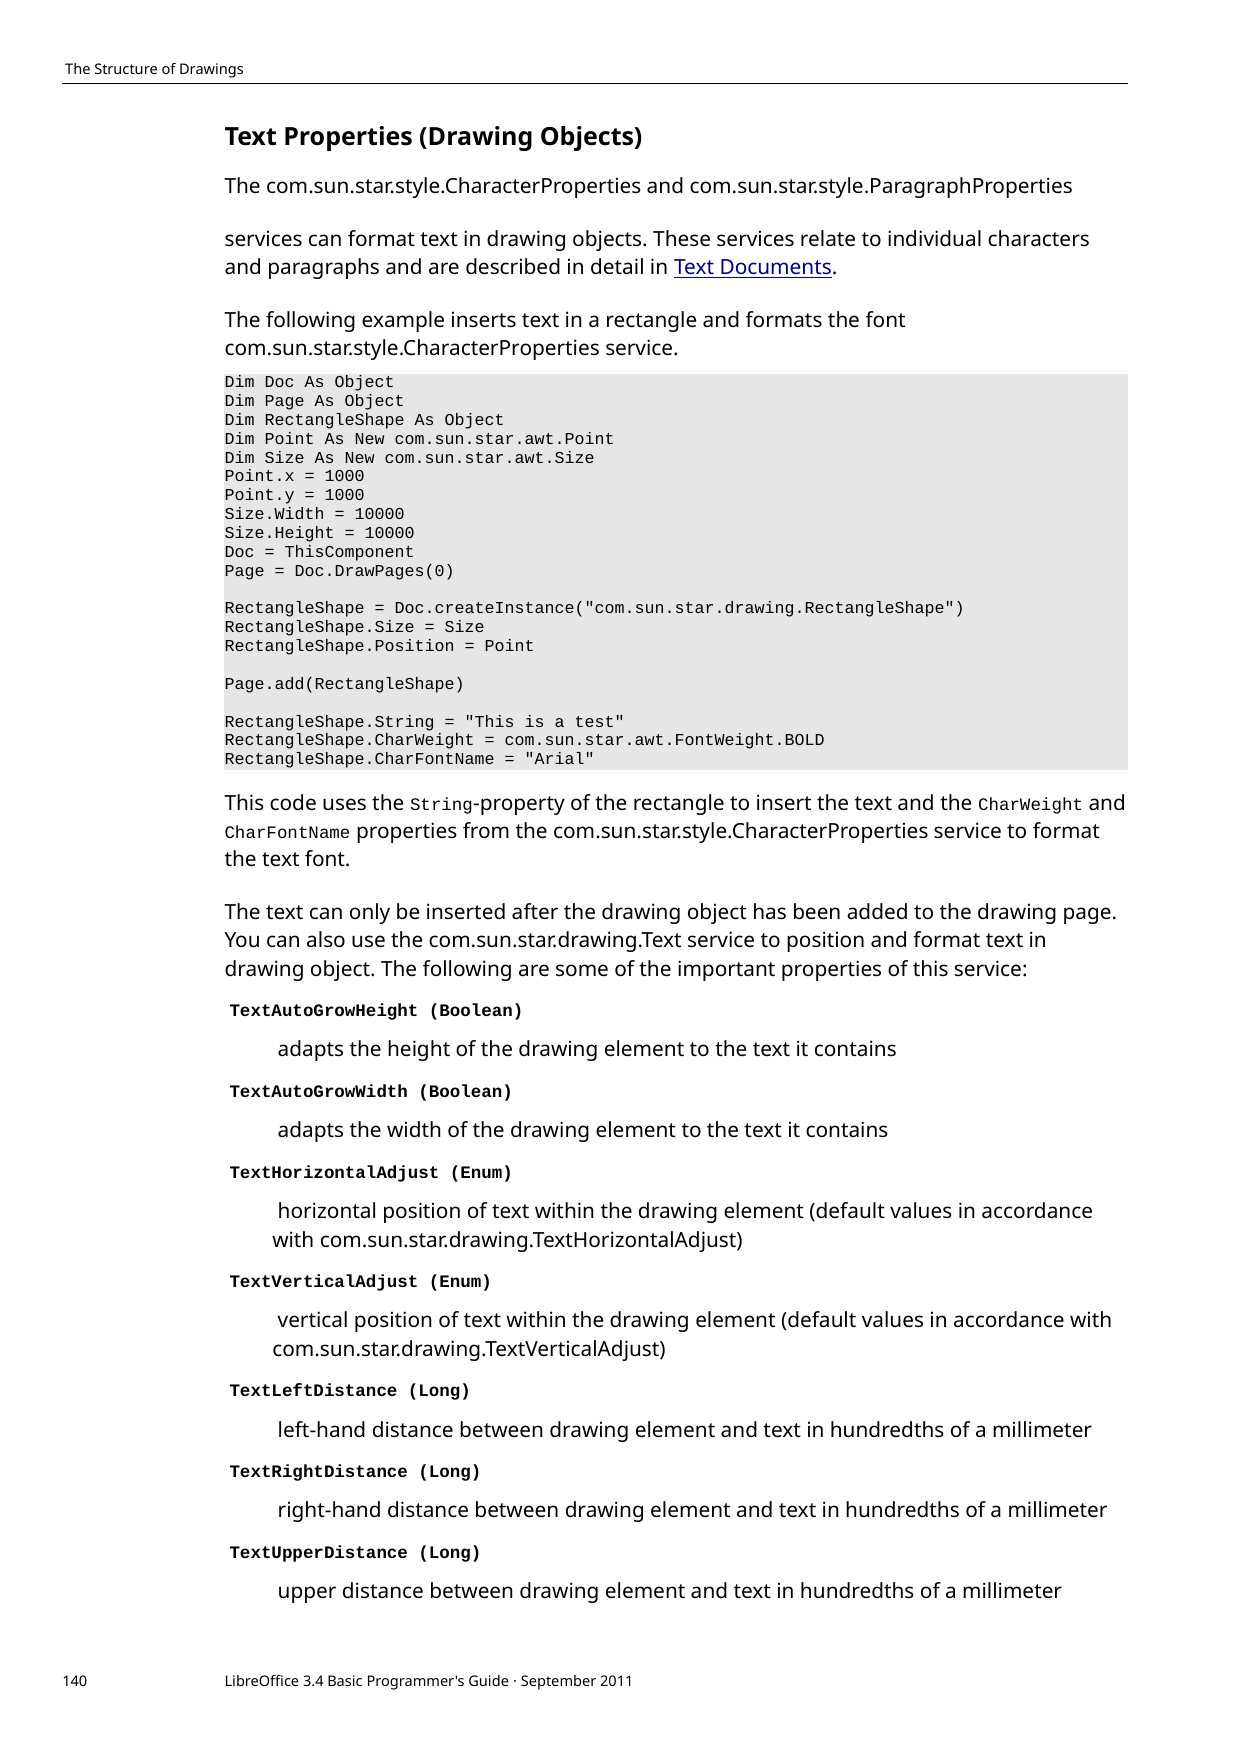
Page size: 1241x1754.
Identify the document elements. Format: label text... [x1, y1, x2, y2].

list right-hand distance between drawing element and text in hundredths of a millimeter [272, 1496, 1128, 1524]
list TextRightDistance (Long) [224, 1455, 1128, 1484]
text Dim Doc As Object Dim Page As Object Dim RectangleShape As Object Dim Point As New com.sun.star.awt.Point Dim Size As New com.sun.star.awt.Size Point.x = 1000 Point.y = 1000 Size.Width = 10000 Size.Height = 10000 Doc = ThisComponent Page = Doc.DrawPages(0) RectangleShape = Doc.createInstance("com.sun.star.drawing.RectangleShape") RectangleShape.Size = Size RectangleShape.Position = Point Page.add(RectangleShape) RectangleShape.String = "This is a test" RectangleShape.CharWeight = com.sun.star.awt.FontWeight.BOLD RectangleShape.CharFontName = "Arial" [224, 374, 1128, 770]
text This code uses the String-property of the rectangle to insert the text and the CharWeight and CharFontName properties from the com.sun.star.style.CharacterProperties service to format the text font. [224, 788, 1128, 873]
list TextAutoGrowWidth (Boolean) [224, 1075, 1128, 1103]
text The following example inserts text in a rectangle and formats the font com.sun.star.style.CharacterProperties service. [224, 305, 1128, 362]
list upper distance between drawing element and text in hundredths of a millimeter [272, 1576, 1128, 1605]
list TextAutoGrowHeight (Boolean) [224, 994, 1128, 1023]
list horizontal position of text within the drawing element (default values in accordance with com.sun.star.drawing.TextHorizontalAdjust) [272, 1196, 1128, 1253]
list adapts the width of the drawing element to the text it contains [272, 1115, 1128, 1144]
list left-hand distance between drawing element and text in hundredths of a millimeter [272, 1415, 1128, 1443]
list TextUpperDistance (Long) [224, 1536, 1128, 1564]
list adapts the height of the drawing element to the text it contains [272, 1034, 1128, 1063]
list TextLeftDistance (Long) [224, 1374, 1128, 1403]
list vertical position of text within the drawing element (default values in accordance with com.sun.star.drawing.TextVerticalAdjust) [272, 1306, 1128, 1362]
text The text can only be inserted after the drawing object has been added to the drawing page. You can also use the com.sun.star.drawing.Text service to position and format text in drawing object. The following are some of the important properties of this service: [224, 897, 1128, 982]
text The com.sun.star.style.CharacterProperties and com.sun.star.style.ParagraphProperties [224, 172, 1128, 200]
subtitle Text Properties (Drawing Objects) [224, 118, 1128, 152]
list TextVerticalAdjust (Enum) [224, 1265, 1128, 1293]
list TextHorizontalAdjust (Enum) [224, 1156, 1128, 1184]
text services can format text in drawing objects. These services relate to individual characters and paragraphs and are described in detail in Text Documents. [224, 224, 1128, 281]
